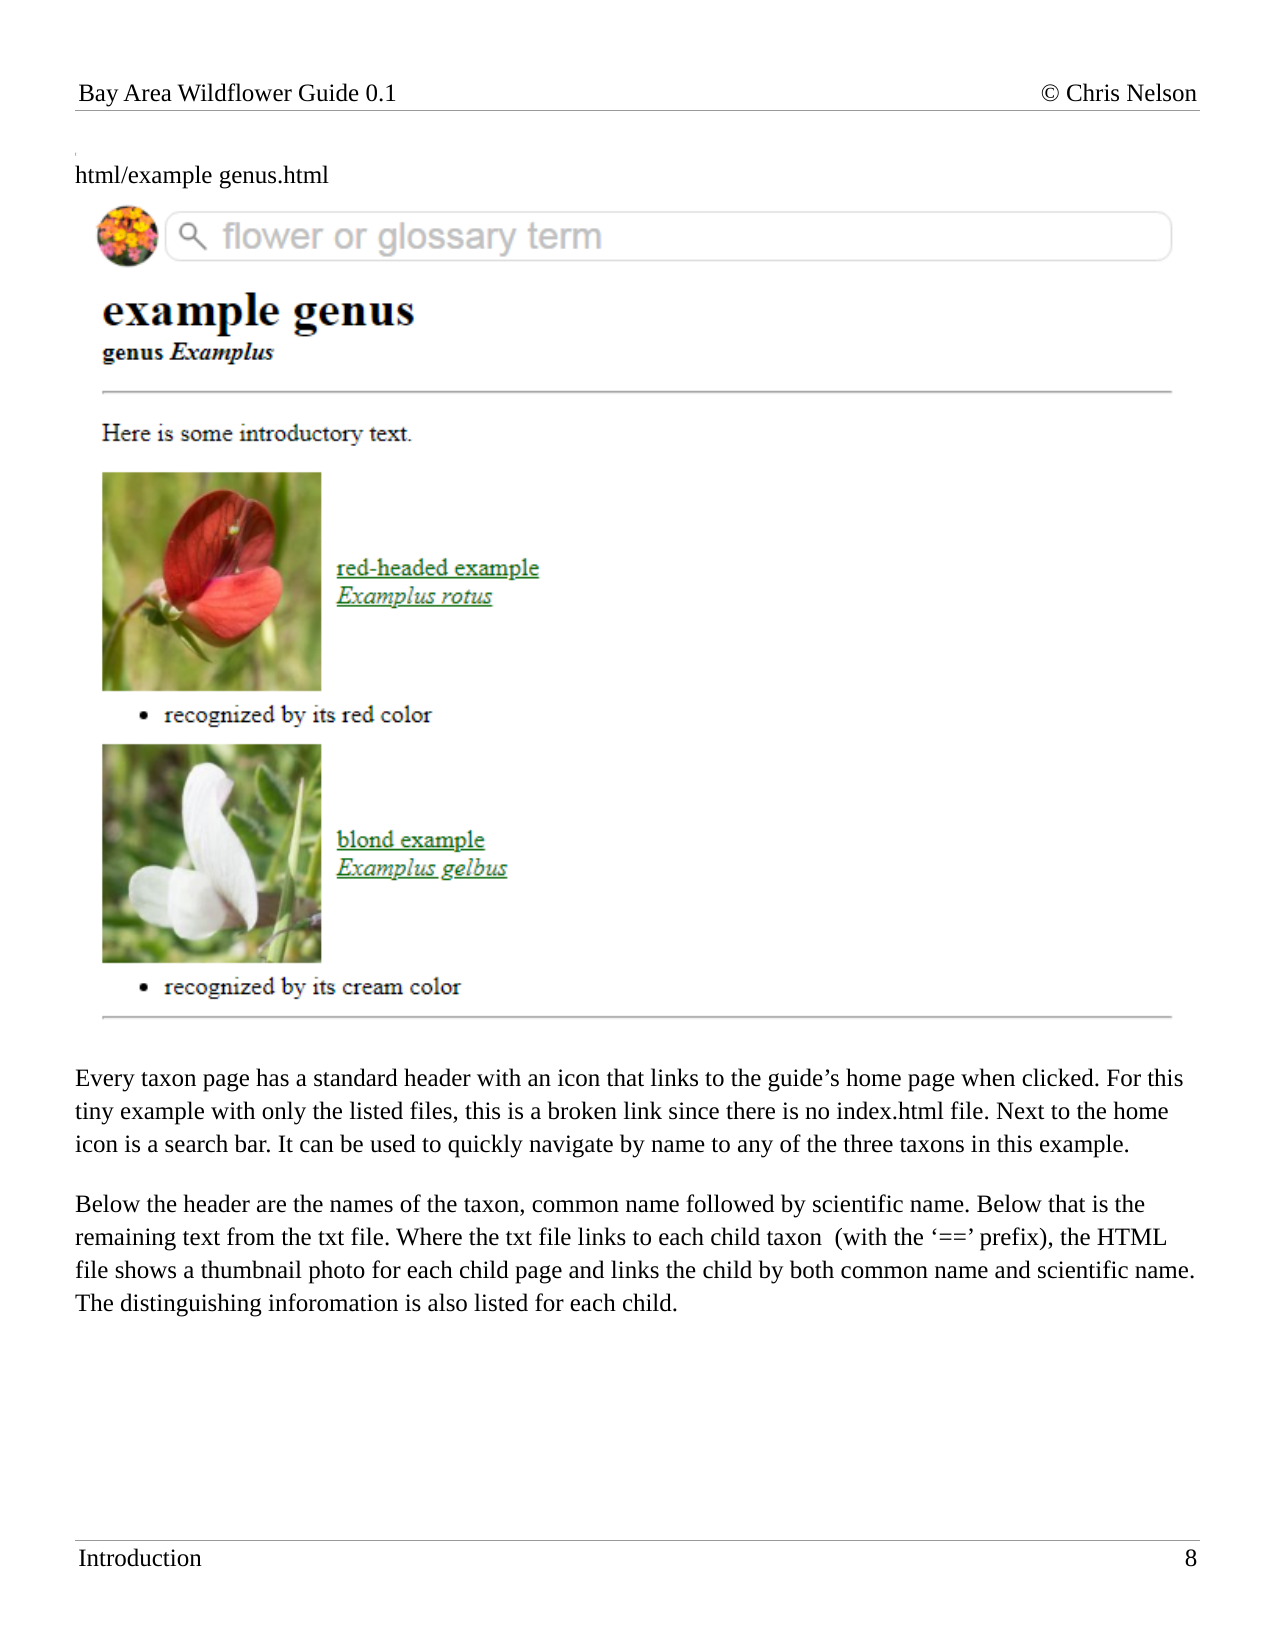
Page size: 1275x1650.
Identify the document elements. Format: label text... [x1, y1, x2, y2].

text Every taxon page has a standard header with an icon that links to the guide’s home page when clicked. For this tiny example with only the listed files, this is a broken link since there is no index.html file. Next to the home icon is a search bar. It can be used to quickly navigate by name to any of the three taxons in this example. [75, 1063, 1200, 1158]
text html/example genus.html [75, 140, 1200, 189]
picture [90, 199, 1185, 1032]
text Below the header are the names of the taxon, common name followed by scientific name. Below that is the remaining text from the txt file. Where the txt file links to each child taxon (with the ‘==’ prefix), the HTML file shows a thumbnail photo for each child page and links the child by both common name and scientific name. The distinguishing inforomation is also listed for each child. [75, 1189, 1200, 1317]
